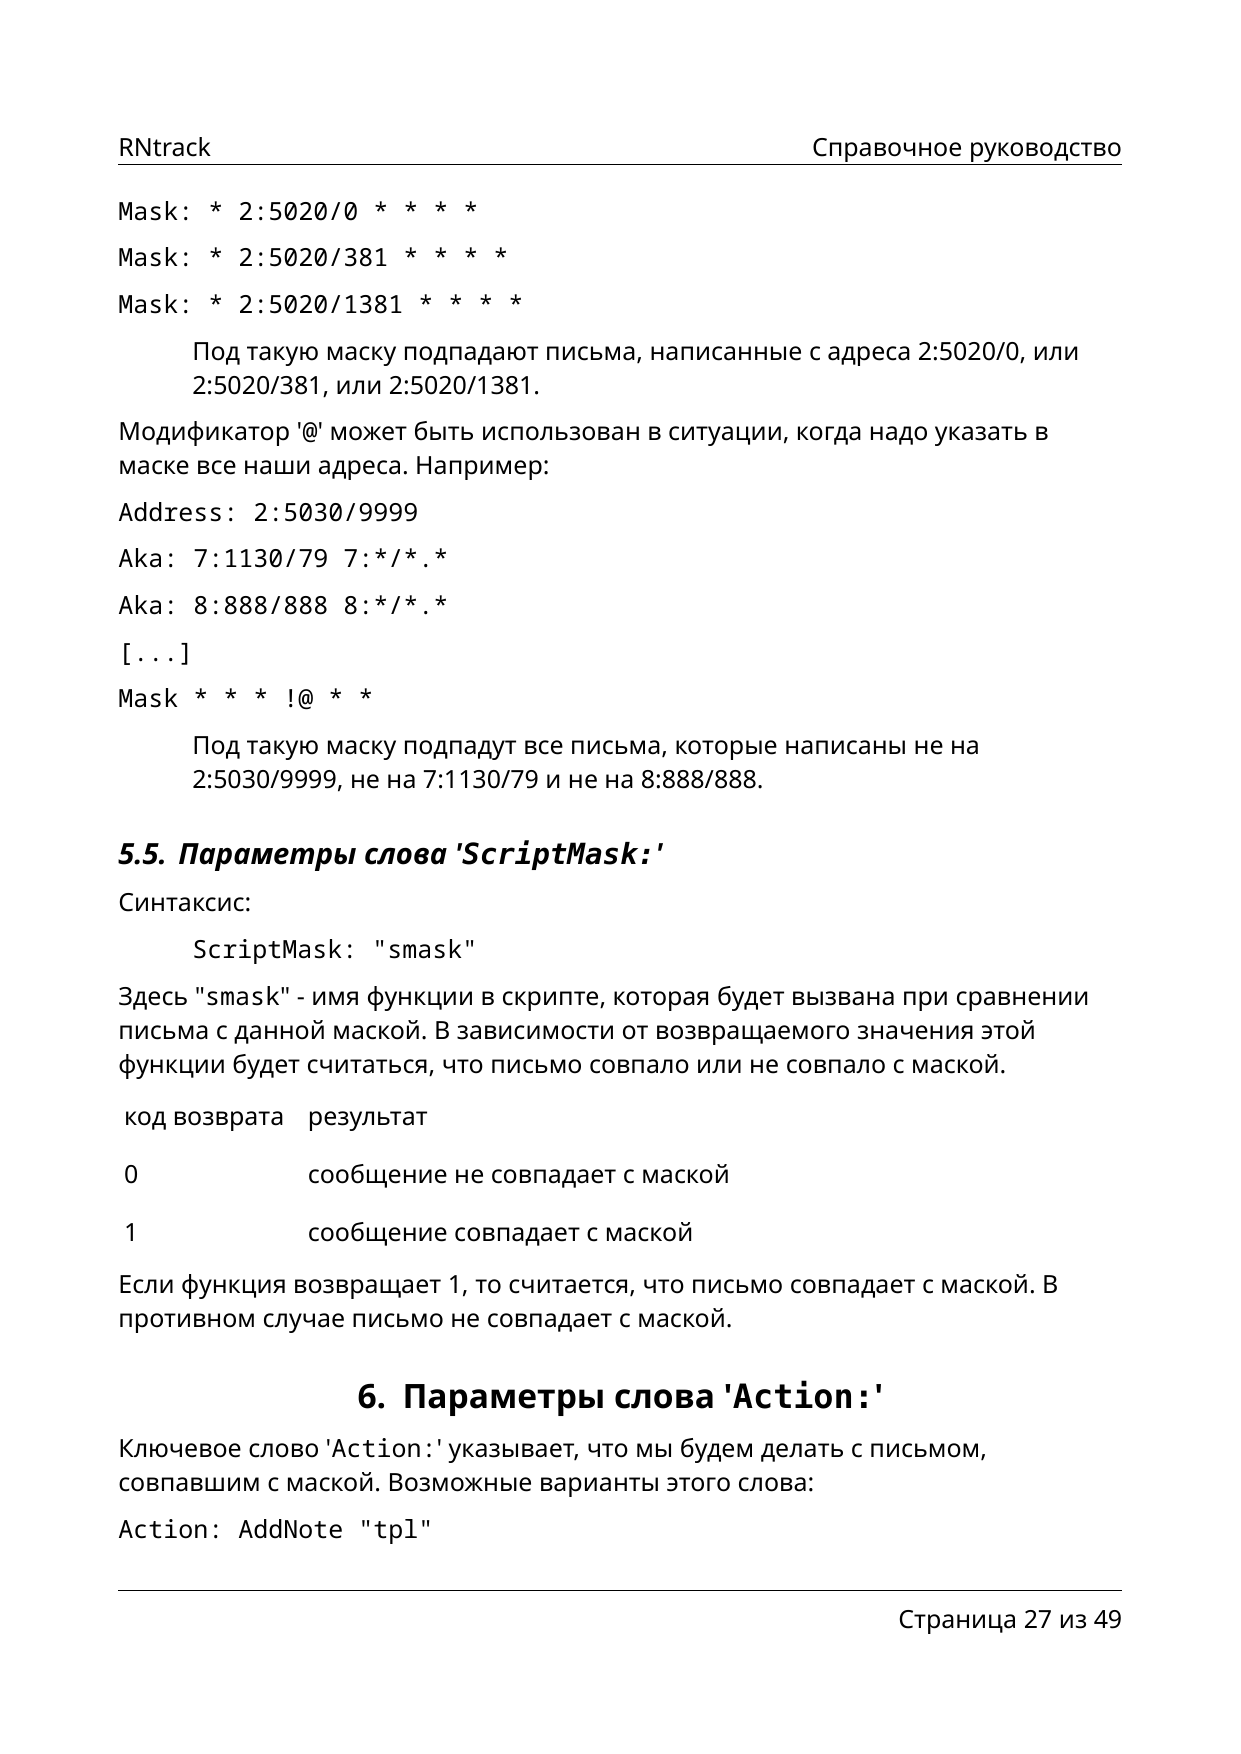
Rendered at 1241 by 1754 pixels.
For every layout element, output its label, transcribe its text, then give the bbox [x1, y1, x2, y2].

text Action: AddNote "tpl" [118, 1511, 1122, 1546]
text Address: 2:5030/9999 [118, 494, 1122, 528]
text ScriptMask: "smask" [118, 932, 1122, 966]
table_header код возврата [118, 1093, 302, 1151]
table_cell сообщение совпадает с маской [302, 1209, 1122, 1267]
text Mask: * 2:5020/1381 * * * * [118, 287, 1122, 321]
table_cell 1 [118, 1209, 302, 1267]
subtitle Параметры слова 'Action:' [118, 1373, 1122, 1418]
text [...] [118, 634, 1122, 668]
table_cell сообщение не совпадает с маской [302, 1151, 1122, 1209]
text Aka: 8:888/888 8:*/*.* [118, 588, 1122, 622]
text Mask * * * !@ * * [118, 681, 1122, 715]
text Aka: 7:1130/79 7:*/*.* [118, 541, 1122, 575]
text Mask: * 2:5020/0 * * * * [118, 193, 1122, 228]
text Под такую маску подпадут все письма, которые написаны не на 2:5030/9999, не на 7:1130/79 и не на 8:888/888. [192, 727, 1122, 795]
subtitle Параметры слова 'ScriptMask:' [118, 833, 1122, 873]
text Модификатор '@' может быть использован в ситуации, когда надо указать в маске все наши адреса. Например: [118, 414, 1122, 482]
table_header результат [302, 1093, 1122, 1151]
text Если функция возвращает 1, то считается, что письмо совпадает с маской. В противном случае письмо не совпадает с маской. [118, 1267, 1122, 1335]
text Mask: * 2:5020/381 * * * * [118, 240, 1122, 274]
text Ключевое слово 'Action:' указывает, что мы будем делать с письмом, совпавшим с маской. Возможные варианты этого слова: [118, 1431, 1122, 1499]
text Здесь "smask" - имя функции в скрипте, которая будет вызвана при сравнении письма с данной маской. В зависимости от возвращаемого значения этой функции будет считаться, что письмо совпало или не совпало с маской. [118, 978, 1122, 1080]
table_cell 0 [118, 1151, 302, 1209]
text Синтаксис: [118, 885, 1122, 919]
text Под такую маску подпадают письма, написанные с адреса 2:5020/0, или 2:5020/381, или 2:5020/1381. [192, 333, 1122, 401]
